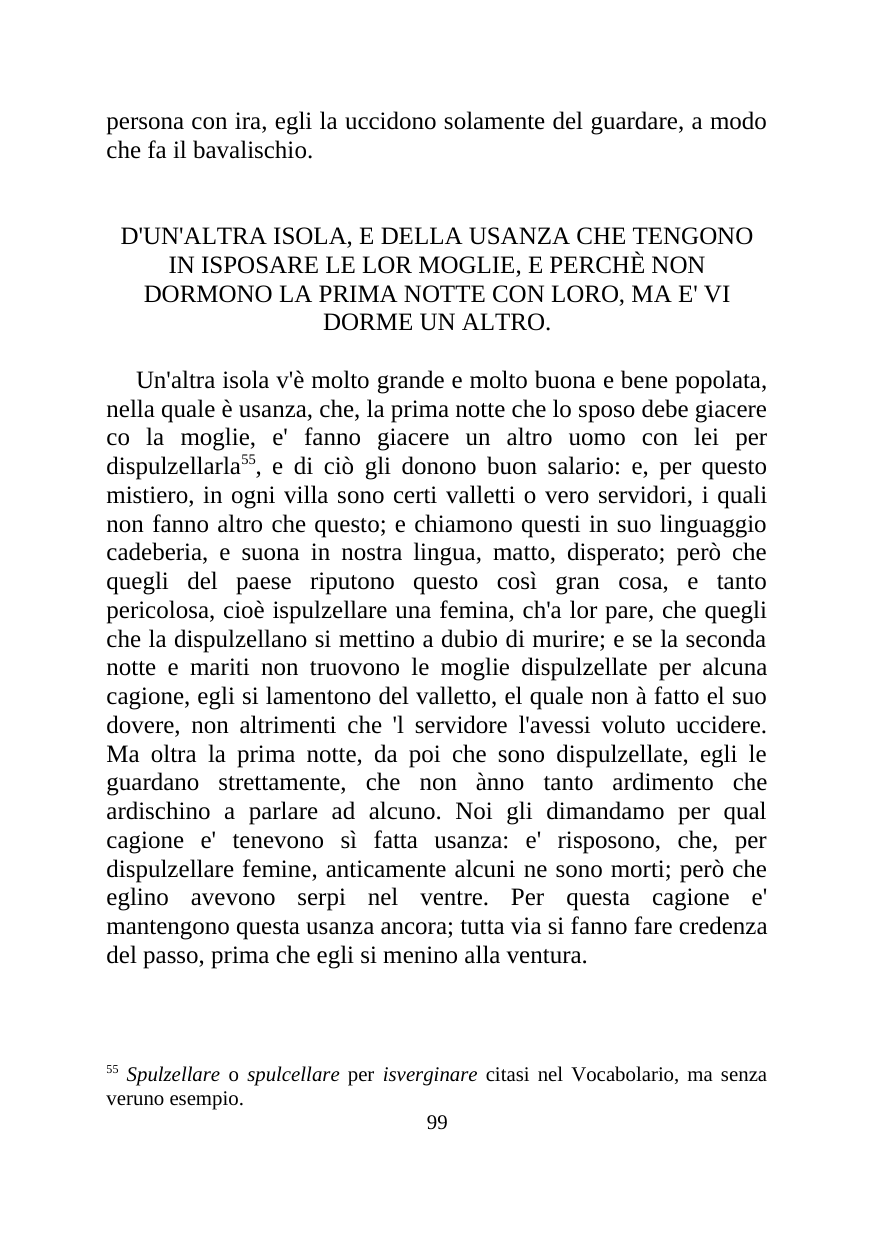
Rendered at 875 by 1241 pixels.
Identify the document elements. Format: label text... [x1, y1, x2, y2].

text D'UN'ALTRA ISOLA, E DELLA USANZA CHE TENGONO IN ISPOSARE LE LOR MOGLIE, E PERCHÈ NON DORMONO LA PRIMA NOTTE CON LORO, MA E' VI DORME UN ALTRO. [106, 221, 768, 336]
text Spulzellare o spulcellare per isverginare citasi nel Vocabolario, ma senza veruno esempio. [106, 1062, 768, 1110]
text persona con ira, egli la uccidono solamente del guardare, a modo che fa il bavalischio. [106, 106, 768, 164]
text Un'altra isola v'è molto grande e molto buona e bene popolata, nella quale è usanza, che, la prima notte che lo sposo debe giacere co la moglie, e' fanno giacere un altro uomo con lei per dispulzellarla, e di ciò gli donono buon salario: e, per questo mistiero, in ogni villa sono certi valletti o vero servidori, i quali non fanno altro che questo; e chiamono questi in suo linguaggio cadeberia, e suona in nostra lingua, matto, disperato; però che quegli del paese riputono questo così gran cosa, e tanto pericolosa, cioè ispulzellare una femina, ch'a lor pare, che quegli che la dispulzellano si mettino a dubio di murire; e se la seconda notte e mariti non truovono le moglie dispulzellate per alcuna cagione, egli si lamentono del valletto, el quale non à fatto el suo dovere, non altrimenti che 'l servidore l'avessi voluto uccidere. Ma oltra la prima notte, da poi che sono dispulzellate, egli le guardano strettamente, che non ànno tanto ardimento che ardischino a parlare ad alcuno. Noi gli dimandamo per qual cagione e' tenevono sì fatta usanza: e' risposono, che, per dispulzellare femine, anticamente alcuni ne sono morti; però che eglino avevono serpi nel ventre. Per questa cagione e' mantengono questa usanza ancora; tutta via si fanno fare credenza del passo, prima che egli si menino alla ventura. [106, 365, 768, 969]
